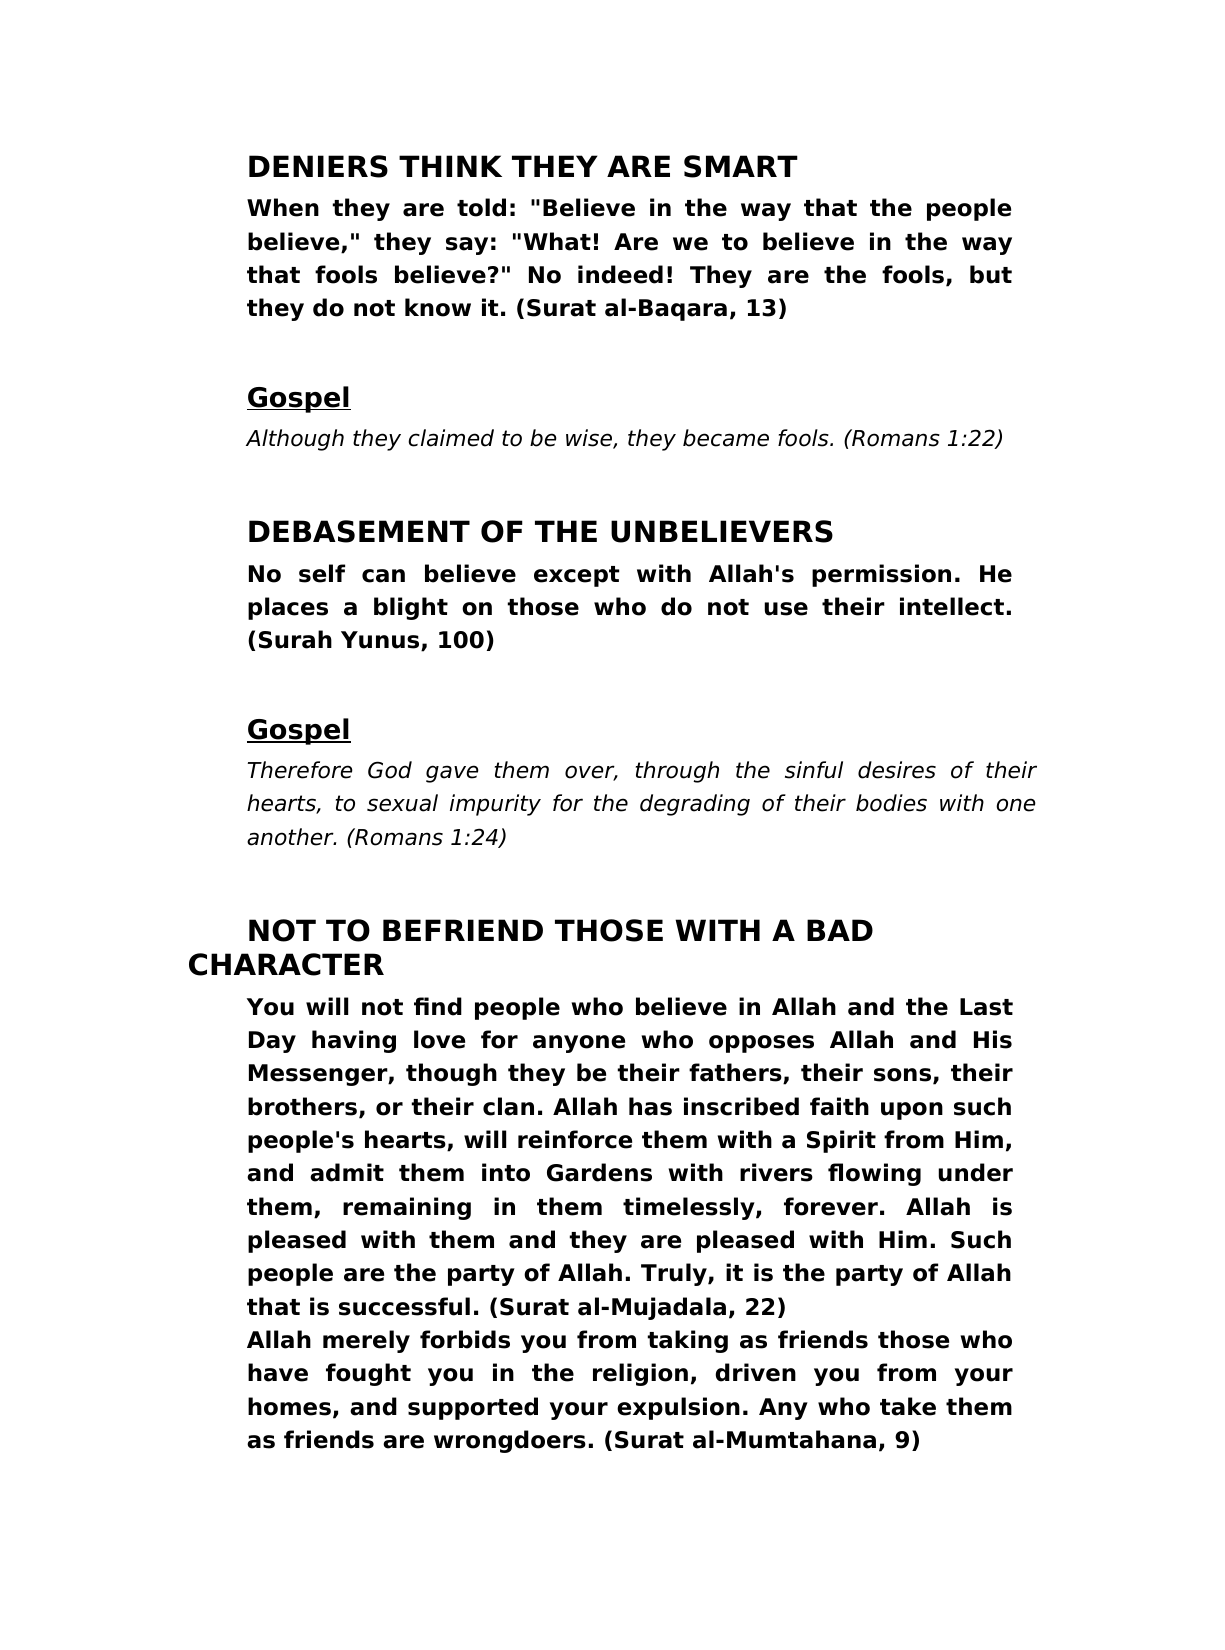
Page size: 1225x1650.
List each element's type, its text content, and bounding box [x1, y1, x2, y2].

text You will not find people who believe in Allah and the Last Day having love for anyone who opposes Allah and His Messenger, though they be their fathers, their sons, their brothers, or their clan. Allah has inscribed faith upon such people's hearts, will reinforce them with a Spirit from Him, and admit them into Gardens with rivers flowing under them, remaining in them timelessly, forever. Allah is pleased with them and they are pleased with Him. Such people are the party of Allah. Truly, it is the party of Allah that is successful. (Surat al-Mujadala, 22) [247, 988, 1014, 1322]
subtitle DEBASEMENT OF THE UNBELIEVERS [187, 515, 1037, 549]
subtitle NOT TO BEFRIEND THOSE WITH A BAD CHARACTER [187, 914, 1037, 982]
text Allah merely forbids you from taking as friends those who have fought you in the religion, driven you from your homes, and supported your expulsion. Any who take them as friends are wrongdoers. (Surat al-Mumtahana, 9) [247, 1322, 1014, 1455]
subtitle Gospel [187, 714, 1037, 746]
subtitle Gospel [187, 382, 1037, 413]
text No self can believe except with Allah's permission. He places a blight on those who do not use their intellect. (Surah Yunus, 100) [247, 556, 1014, 656]
text When they are told: "Believe in the way that the people believe," they say: "What! Are we to believe in the way that fools believe?" No indeed! They are the fools, but they do not know it. (Surat al-Baqara, 13) [247, 190, 1014, 323]
subtitle DENIERS THINK THEY ARE SMART [187, 150, 1037, 184]
text Therefore God gave them over, through the sinful desires of their hearts, to sexual impurity for the degrading of their bodies with one another. (Romans 1:24) [247, 752, 1037, 852]
text Although they claimed to be wise, they became fools. (Romans 1:22) [247, 420, 1037, 453]
